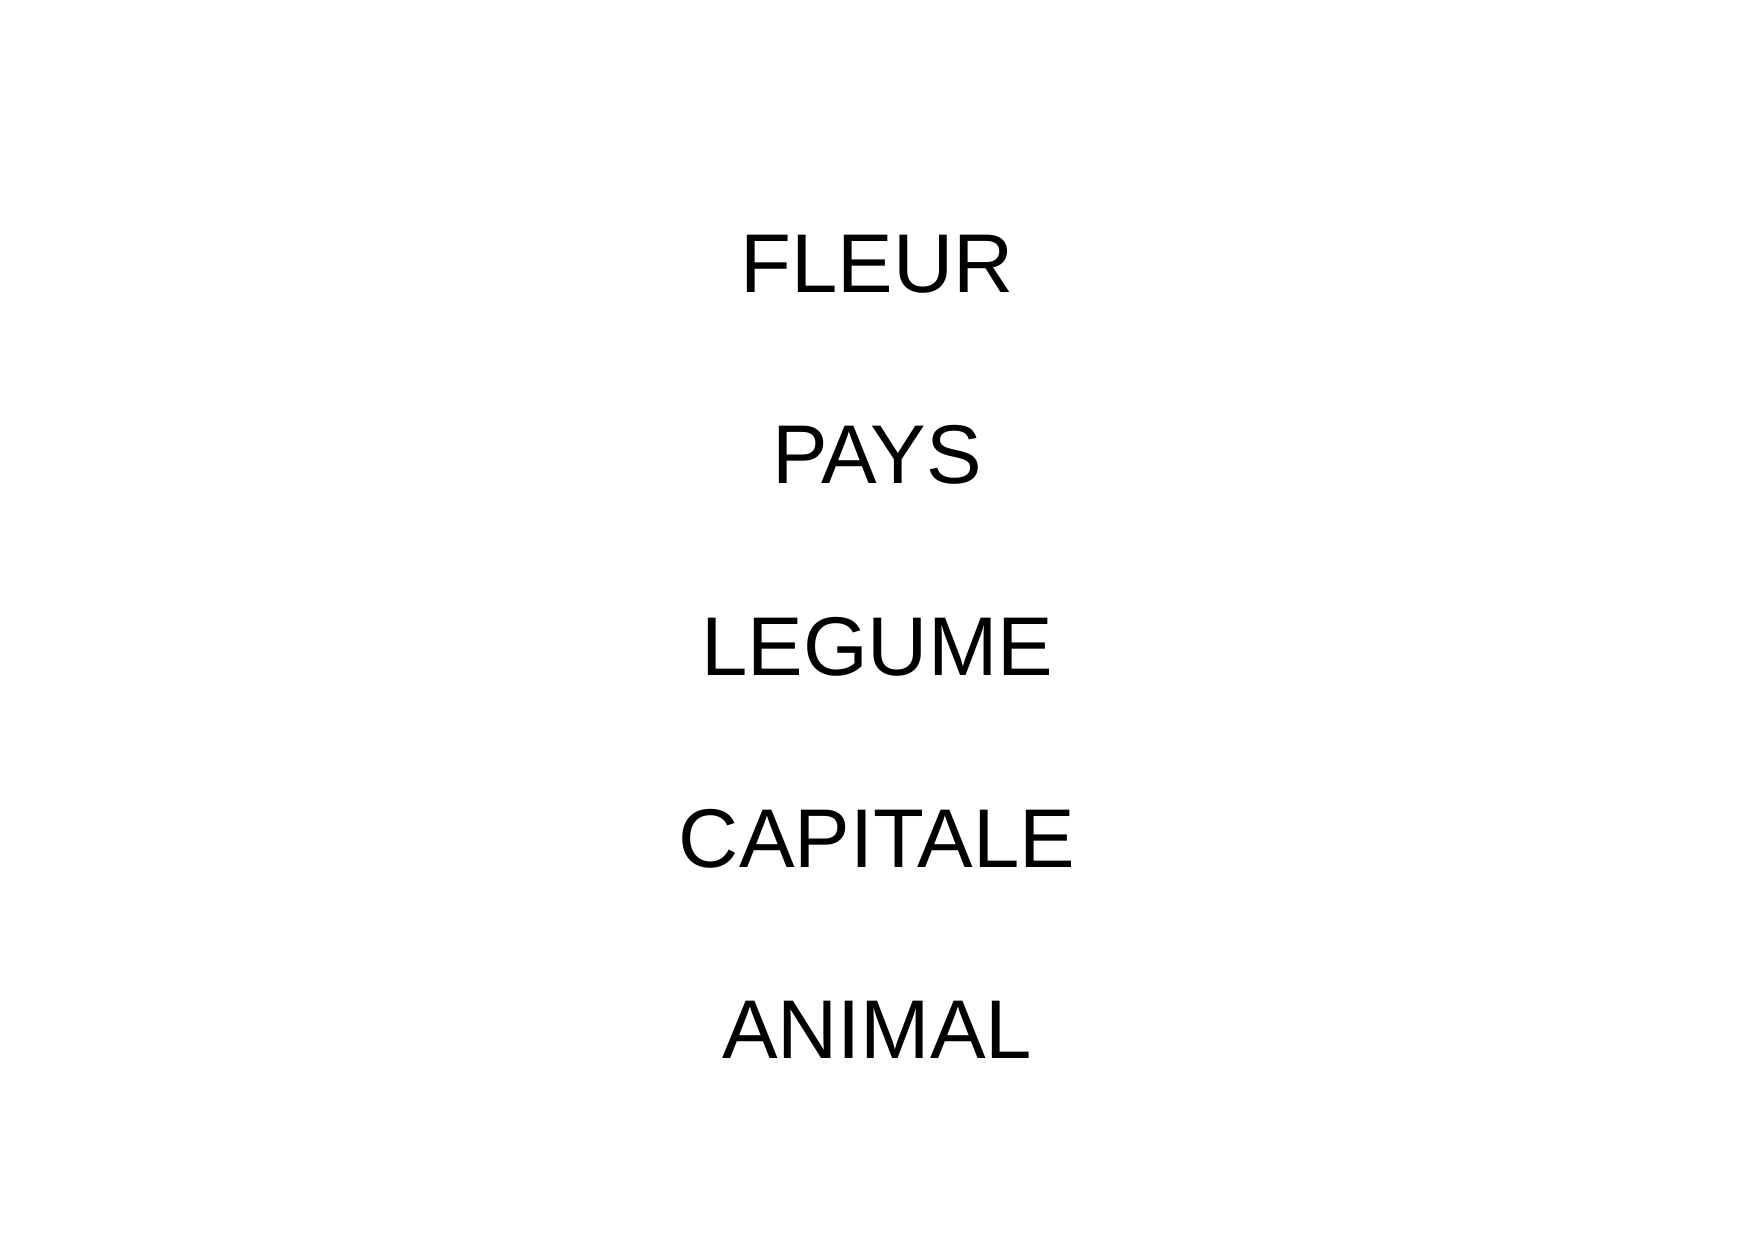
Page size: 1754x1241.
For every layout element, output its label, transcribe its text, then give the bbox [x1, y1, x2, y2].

text ANIMAL [118, 981, 1636, 1076]
text CAPITALE [118, 789, 1636, 885]
text FLEUR [118, 214, 1636, 310]
text LEGUME [118, 597, 1636, 693]
text PAYS [118, 406, 1636, 501]
